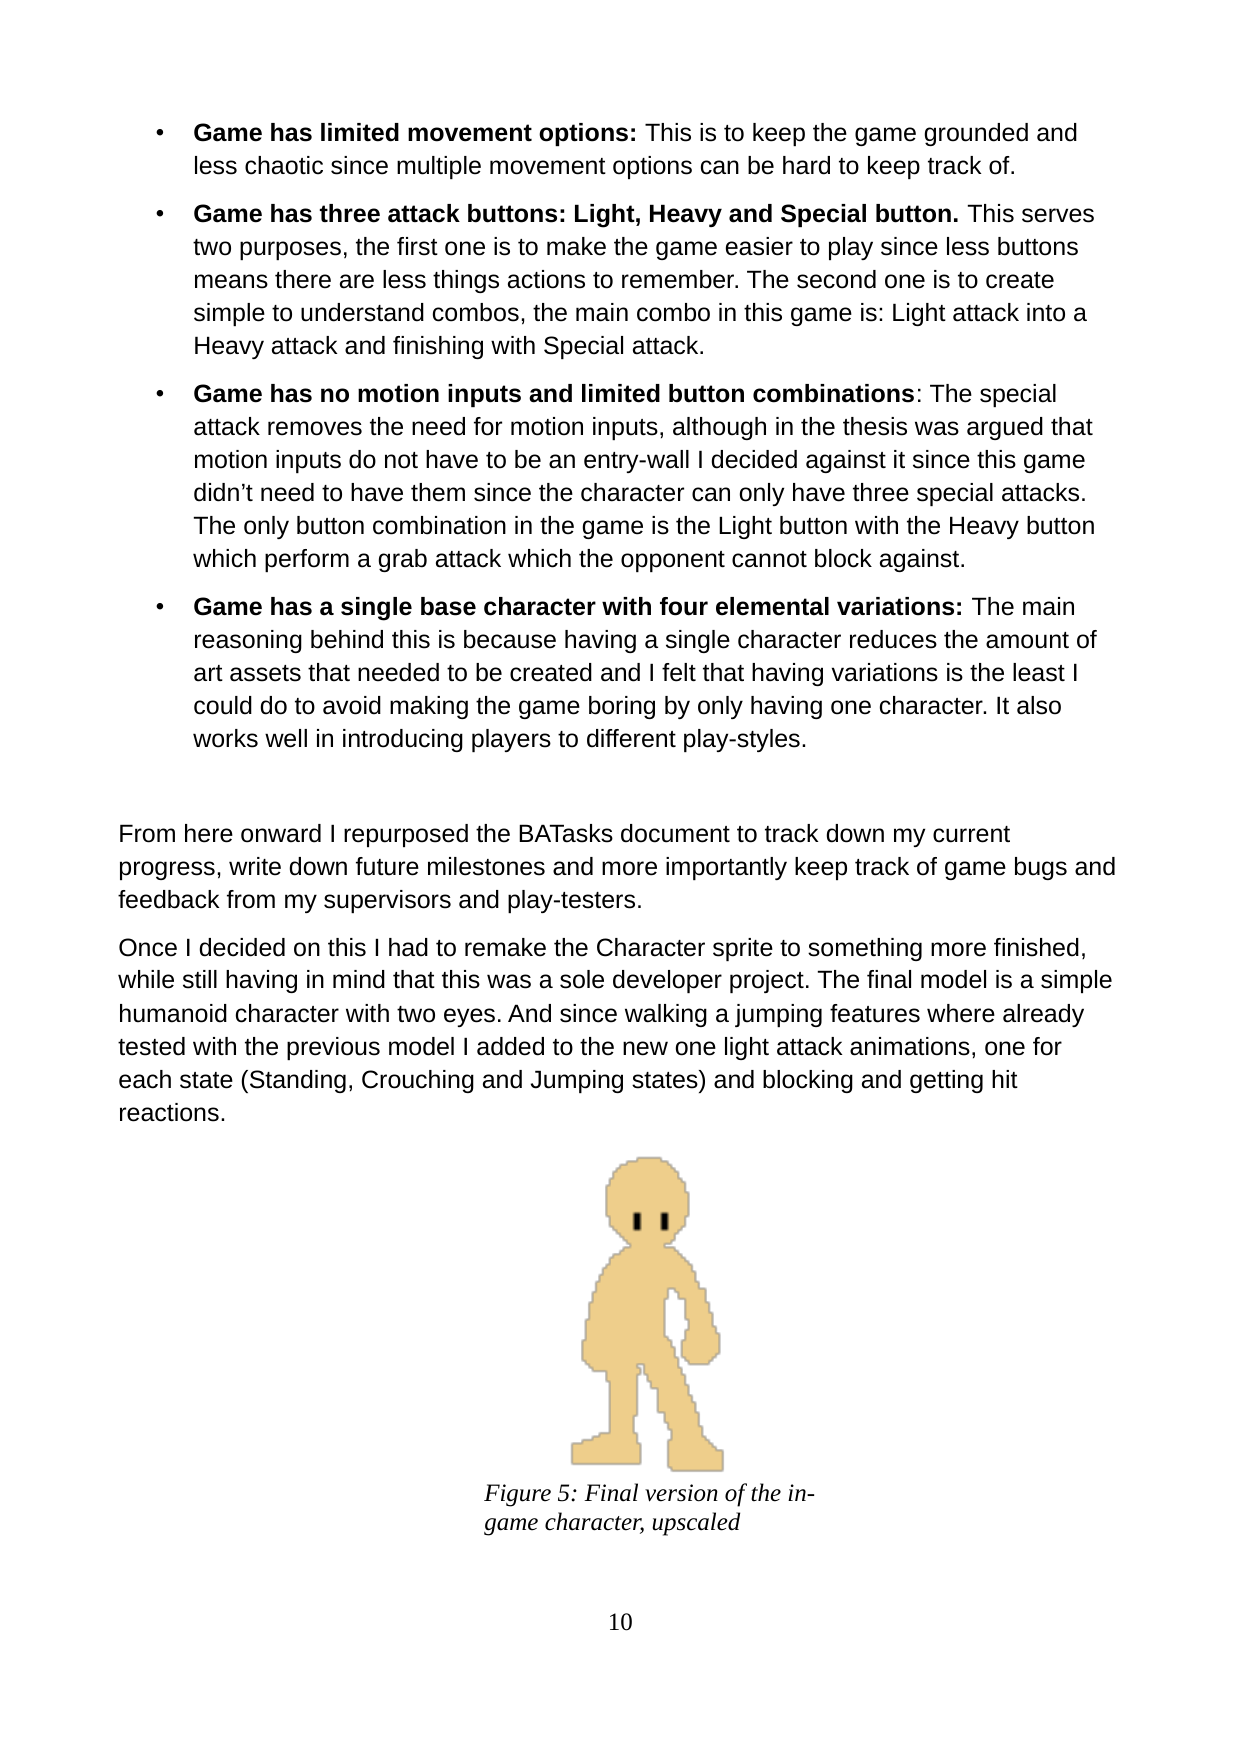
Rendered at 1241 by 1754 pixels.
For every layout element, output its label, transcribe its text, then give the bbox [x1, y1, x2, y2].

text Figure 5: Final version of the in-game character, upscaled [484, 1479, 826, 1536]
list Game has limited movement options: This is to keep the game grounded and less chaotic since multiple movement options can be hard to keep track of. [156, 118, 1122, 180]
list Game has three attack buttons: Light, Heavy and Special button. This serves two purposes, the first one is to make the game easier to play since less buttons means there are less things actions to remember. The second one is to create simple to understand combos, the main combo in this game is: Light attack into a Heavy attack and finishing with Special attack. [156, 199, 1122, 360]
list Game has no motion inputs and limited button combinations: The special attack removes the need for motion inputs, although in the thesis was argued that motion inputs do not have to be an entry-wall I decided against it since this game didn’t need to have them since the character can only have three special attacks. The only button combination in the game is the Light button with the Heavy button which perform a grab attack which the opponent cannot block against. [156, 379, 1122, 573]
list Game has a single base character with four elemental variations: The main reasoning behind this is because having a single character reduces the amount of art assets that needed to be created and I felt that having variations is the least I could do to avoid making the game boring by only having one character. It also works well in introducing players to different play-styles. [156, 591, 1122, 752]
picture [484, 1135, 827, 1479]
text Once I decided on this I had to remake the Character sprite to something more finished, while still having in mind that this was a sole developer project. The final model is a simple humanoid character with two eyes. And since walking a jumping features where already tested with the previous model I added to the new one light attack animations, one for each state (Standing, Crouching and Jumping states) and blocking and getting hit reactions. [118, 932, 1122, 1135]
text From here onward I repurposed the BATasks document to track down my current progress, write down future milestones and more importantly keep track of game bugs and feedback from my supervisors and play-testers. [118, 819, 1122, 914]
